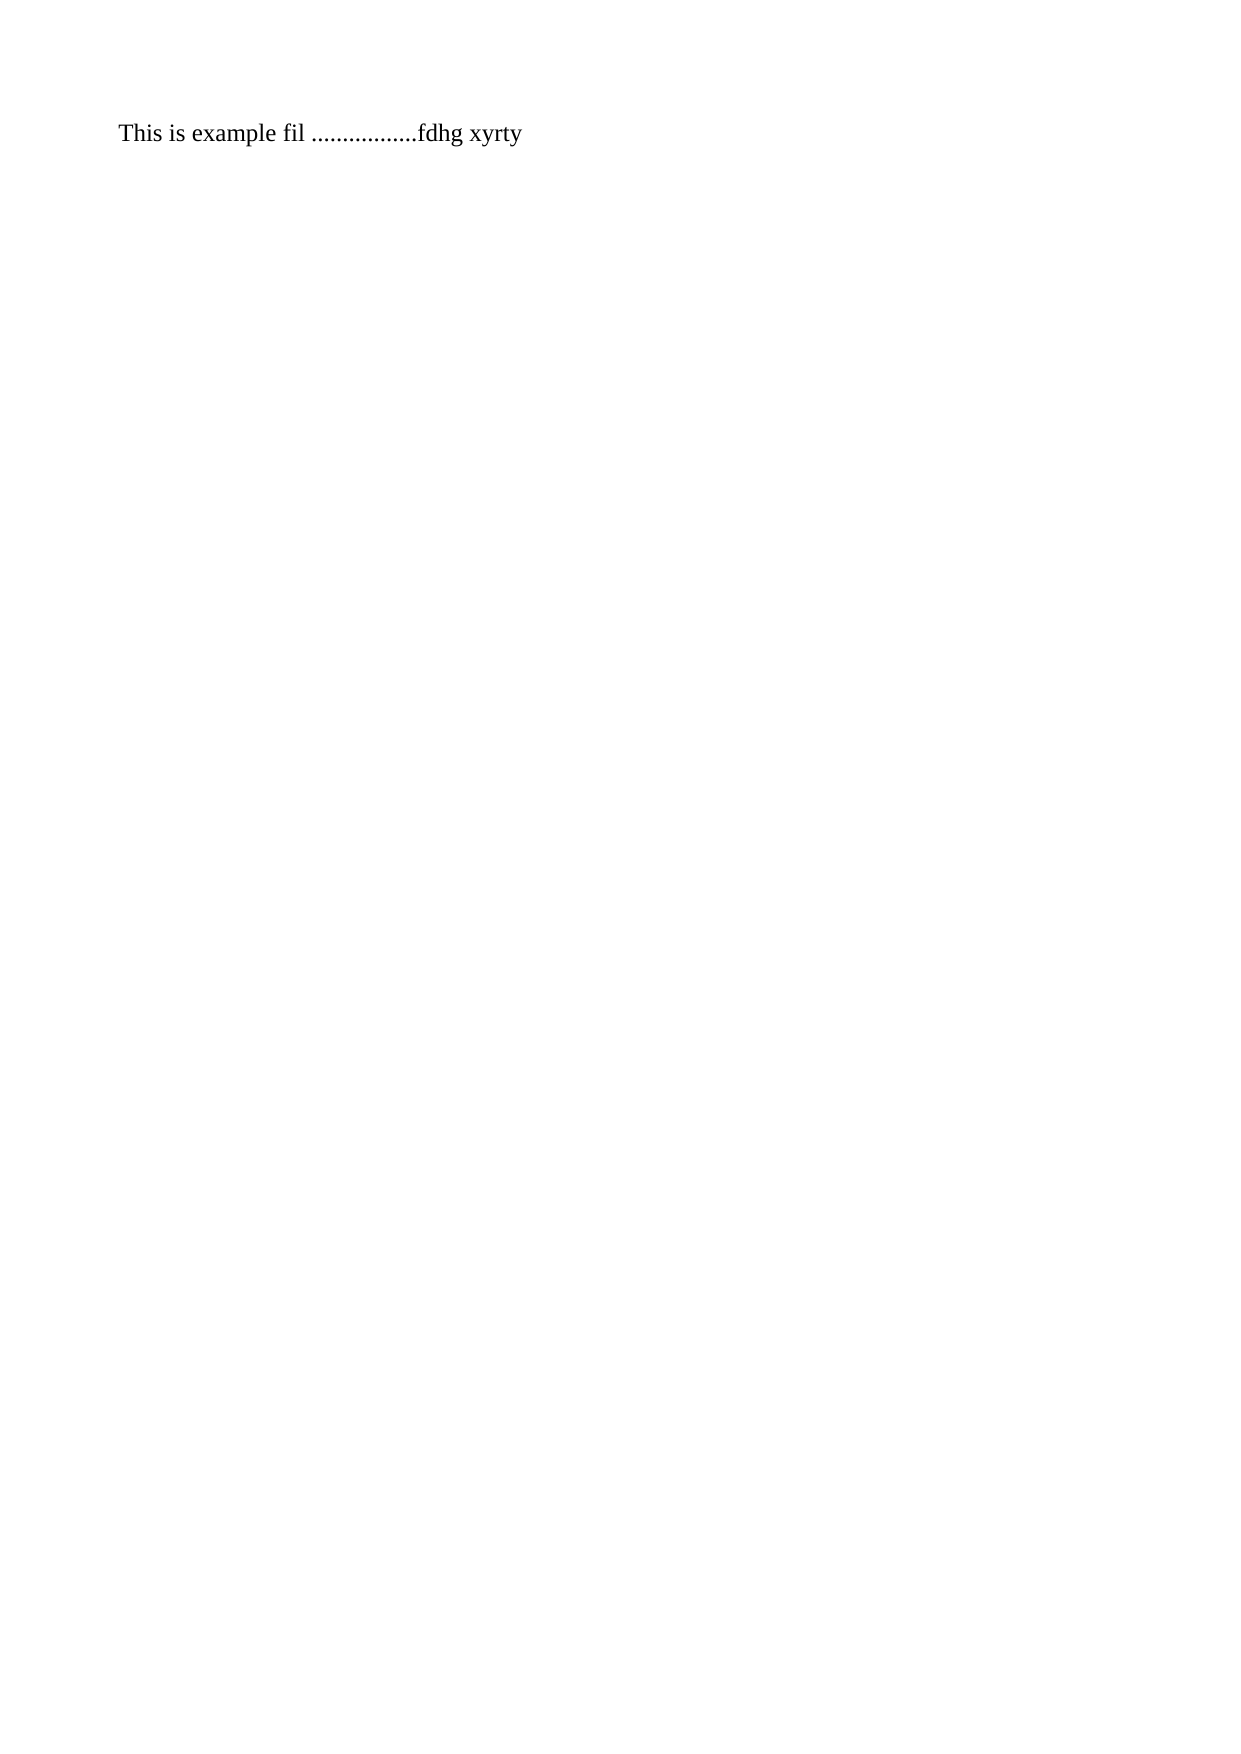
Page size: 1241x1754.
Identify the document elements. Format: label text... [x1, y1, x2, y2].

text This is example fil .................fdhg xyrty [118, 118, 1122, 147]
